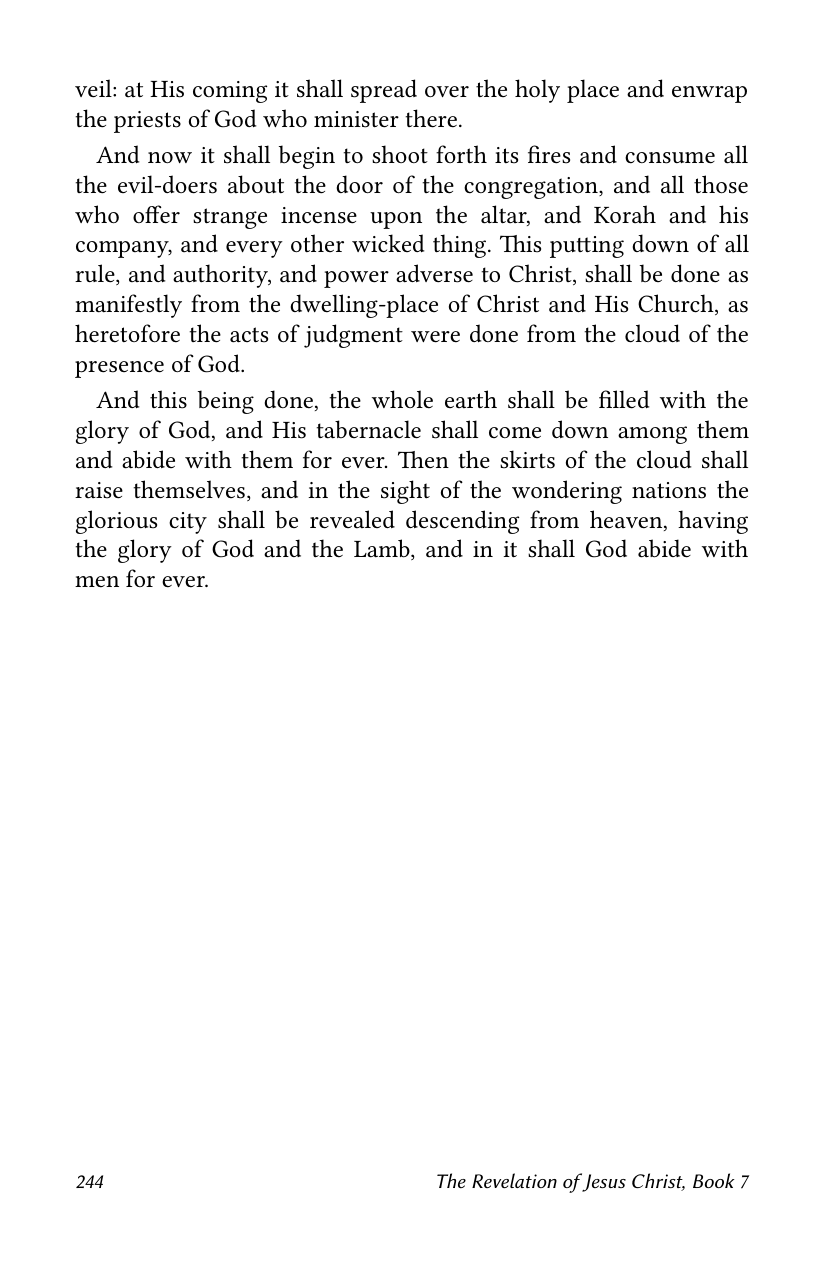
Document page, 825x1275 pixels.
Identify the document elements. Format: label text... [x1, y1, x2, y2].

text And now it shall begin to shoot forth its fires and consume all the evil-doers about the door of the congregation, and all those who offer strange incense upon the altar, and Korah and his company, and every other wicked thing. This putting down of all rule, and authority, and power adverse to Christ, shall be done as manifestly from the dwelling-place of Christ and His Church, as heretofore the acts of judgment were done from the cloud of the presence of God. [75, 141, 750, 379]
text veil: at His coming it shall spread over the holy place and enwrap the priests of God who minister there. [75, 75, 750, 133]
text And this being done, the whole earth shall be filled with the glory of God, and His tabernacle shall come down among them and abide with them for ever. Then the skirts of the cloud shall raise themselves, and in the sight of the wondering nations the glorious city shall be revealed descending from heaven, having the glory of God and the Lamb, and in it shall God abide with men for ever. [75, 386, 750, 594]
